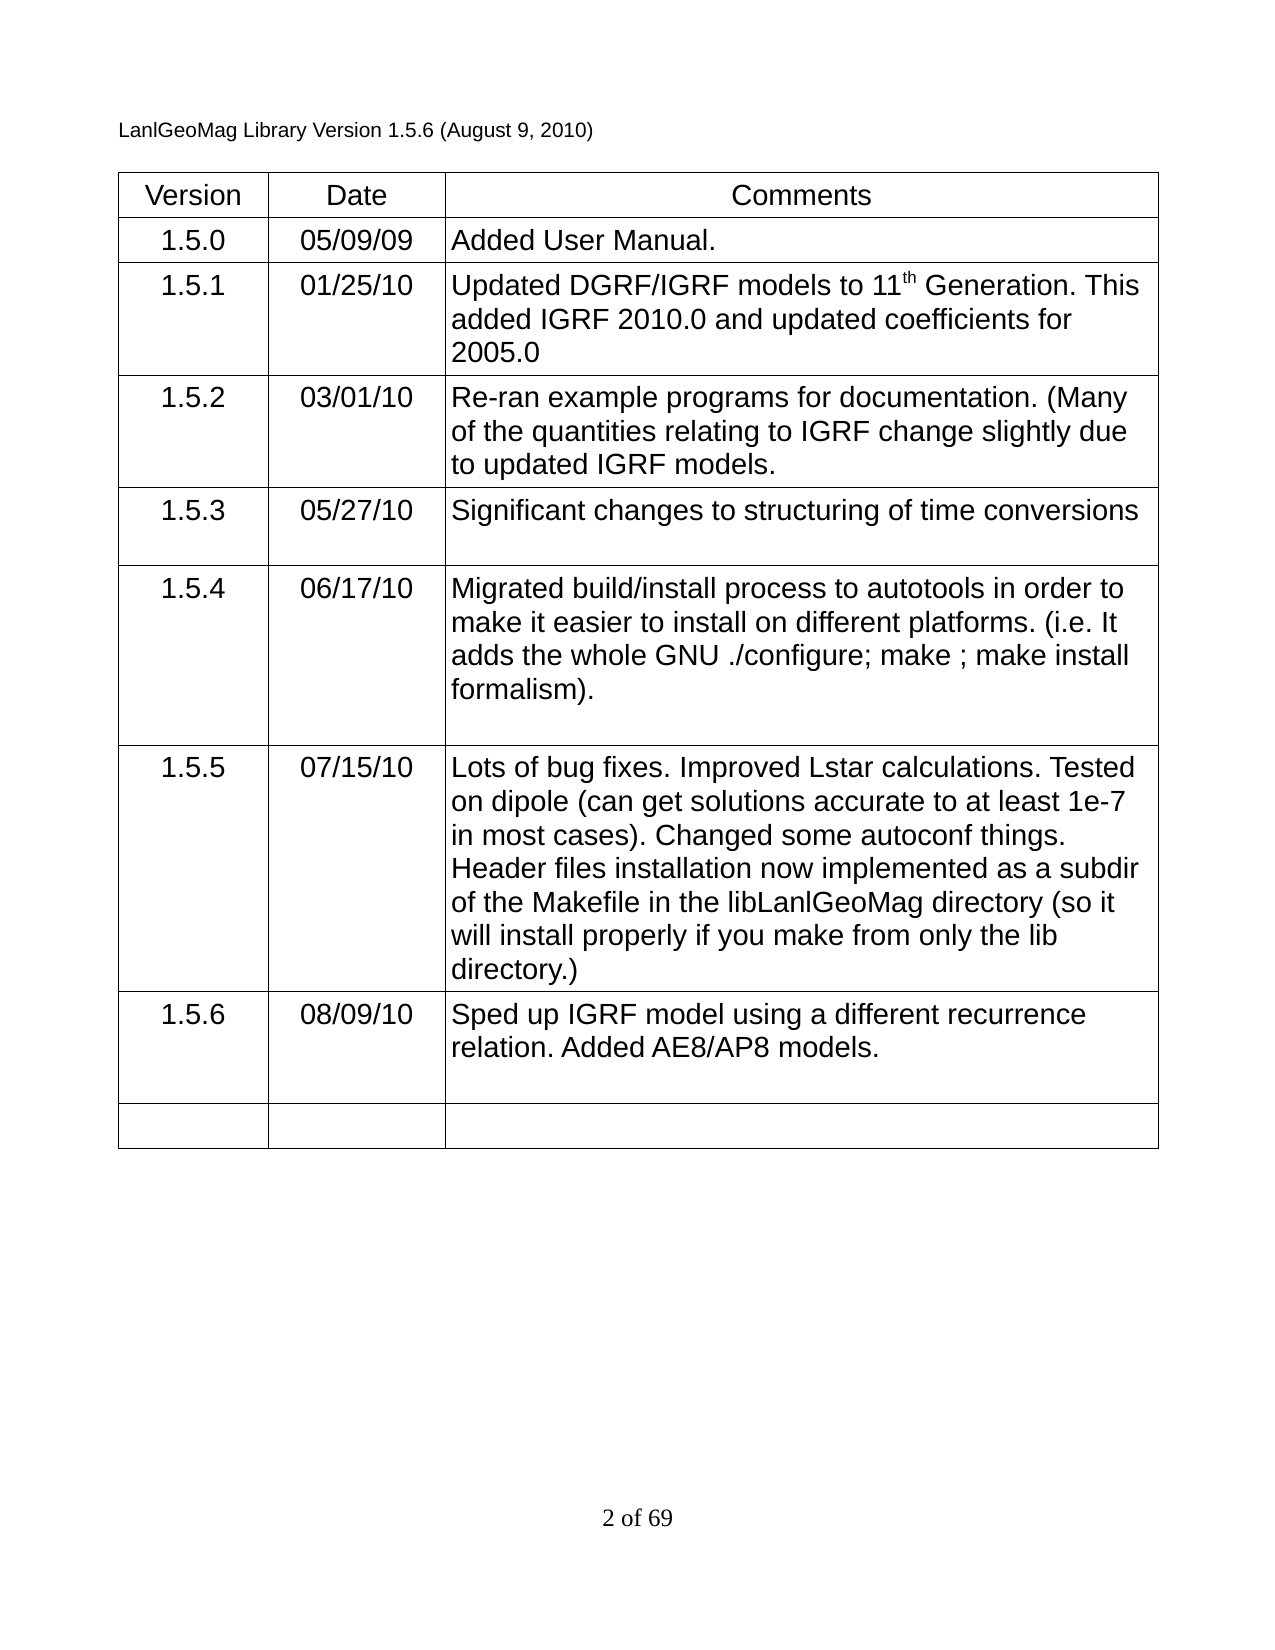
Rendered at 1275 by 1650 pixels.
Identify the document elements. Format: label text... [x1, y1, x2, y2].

table_cell 03/01/10 [269, 376, 445, 487]
table_header Date [269, 173, 445, 217]
table_header Comments [446, 173, 1158, 217]
table_cell [269, 1104, 445, 1148]
table_cell 1.5.0 [119, 218, 268, 262]
table_cell 07/15/10 [269, 746, 445, 991]
table_cell Added User Manual. [446, 218, 1158, 262]
table_cell [446, 1104, 1158, 1148]
table_cell 1.5.3 [119, 488, 268, 565]
table_cell Updated DGRF/IGRF models to 11th Generation. This added IGRF 2010.0 and updated coefficients for 2005.0 [446, 263, 1158, 374]
table_cell Lots of bug fixes. Improved Lstar calculations. Tested on dipole (can get solutions accurate to at least 1e-7 in most cases). Changed some autoconf things. Header files installation now implemented as a subdir of the Makefile in the libLanlGeoMag directory (so it will install properly if you make from only the lib directory.) [446, 746, 1158, 991]
table_cell 1.5.4 [119, 566, 268, 744]
table_cell Sped up IGRF model using a different recurrence relation. Added AE8/AP8 models. [446, 992, 1158, 1103]
table_cell 1.5.5 [119, 746, 268, 991]
table_cell 05/09/09 [269, 218, 445, 262]
table_cell [119, 1104, 268, 1148]
table_cell 06/17/10 [269, 566, 445, 744]
table_cell 08/09/10 [269, 992, 445, 1103]
table_cell Significant changes to structuring of time conversions [446, 488, 1158, 565]
table_cell Migrated build/install process to autotools in order to make it easier to install on different platforms. (i.e. It adds the whole GNU ./configure; make ; make install formalism). [446, 566, 1158, 744]
table_cell 1.5.1 [119, 263, 268, 374]
table_header Version [119, 173, 268, 217]
table_cell 1.5.6 [119, 992, 268, 1103]
table_cell 01/25/10 [269, 263, 445, 374]
table_cell Re-ran example programs for documentation. (Many of the quantities relating to IGRF change slightly due to updated IGRF models. [446, 376, 1158, 487]
table_cell 05/27/10 [269, 488, 445, 565]
table_cell 1.5.2 [119, 376, 268, 487]
